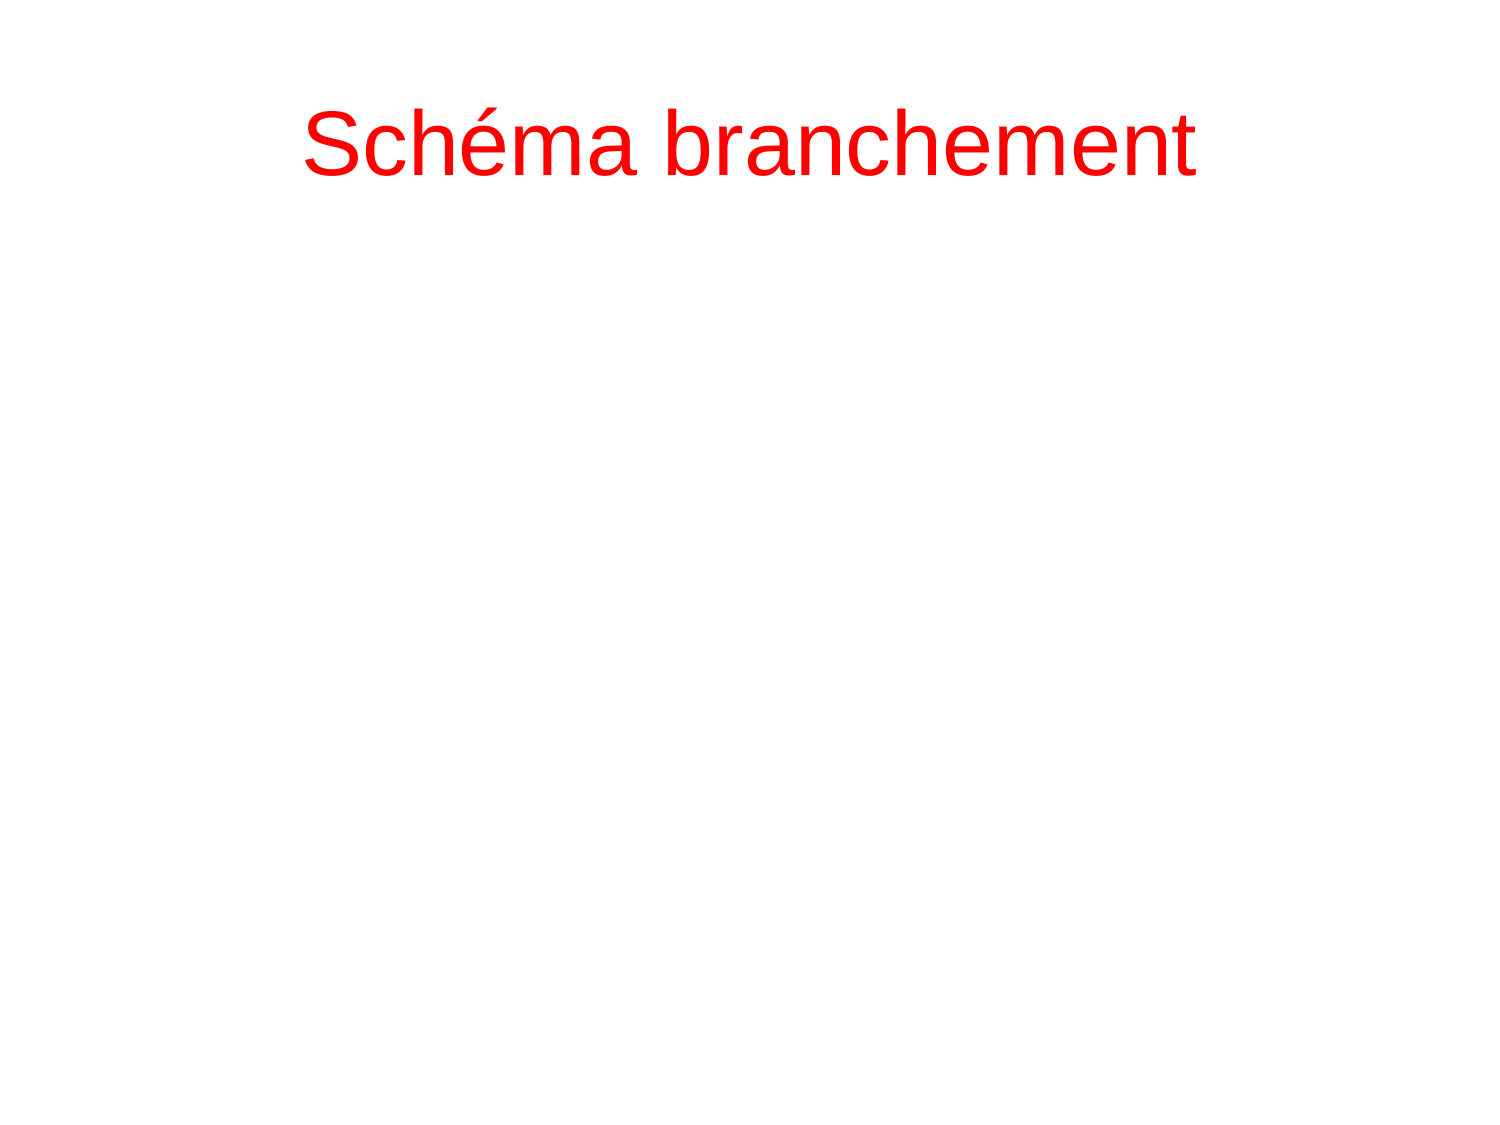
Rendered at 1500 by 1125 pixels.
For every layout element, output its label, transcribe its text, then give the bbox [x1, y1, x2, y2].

title Schéma branchement [75, 45, 1426, 233]
